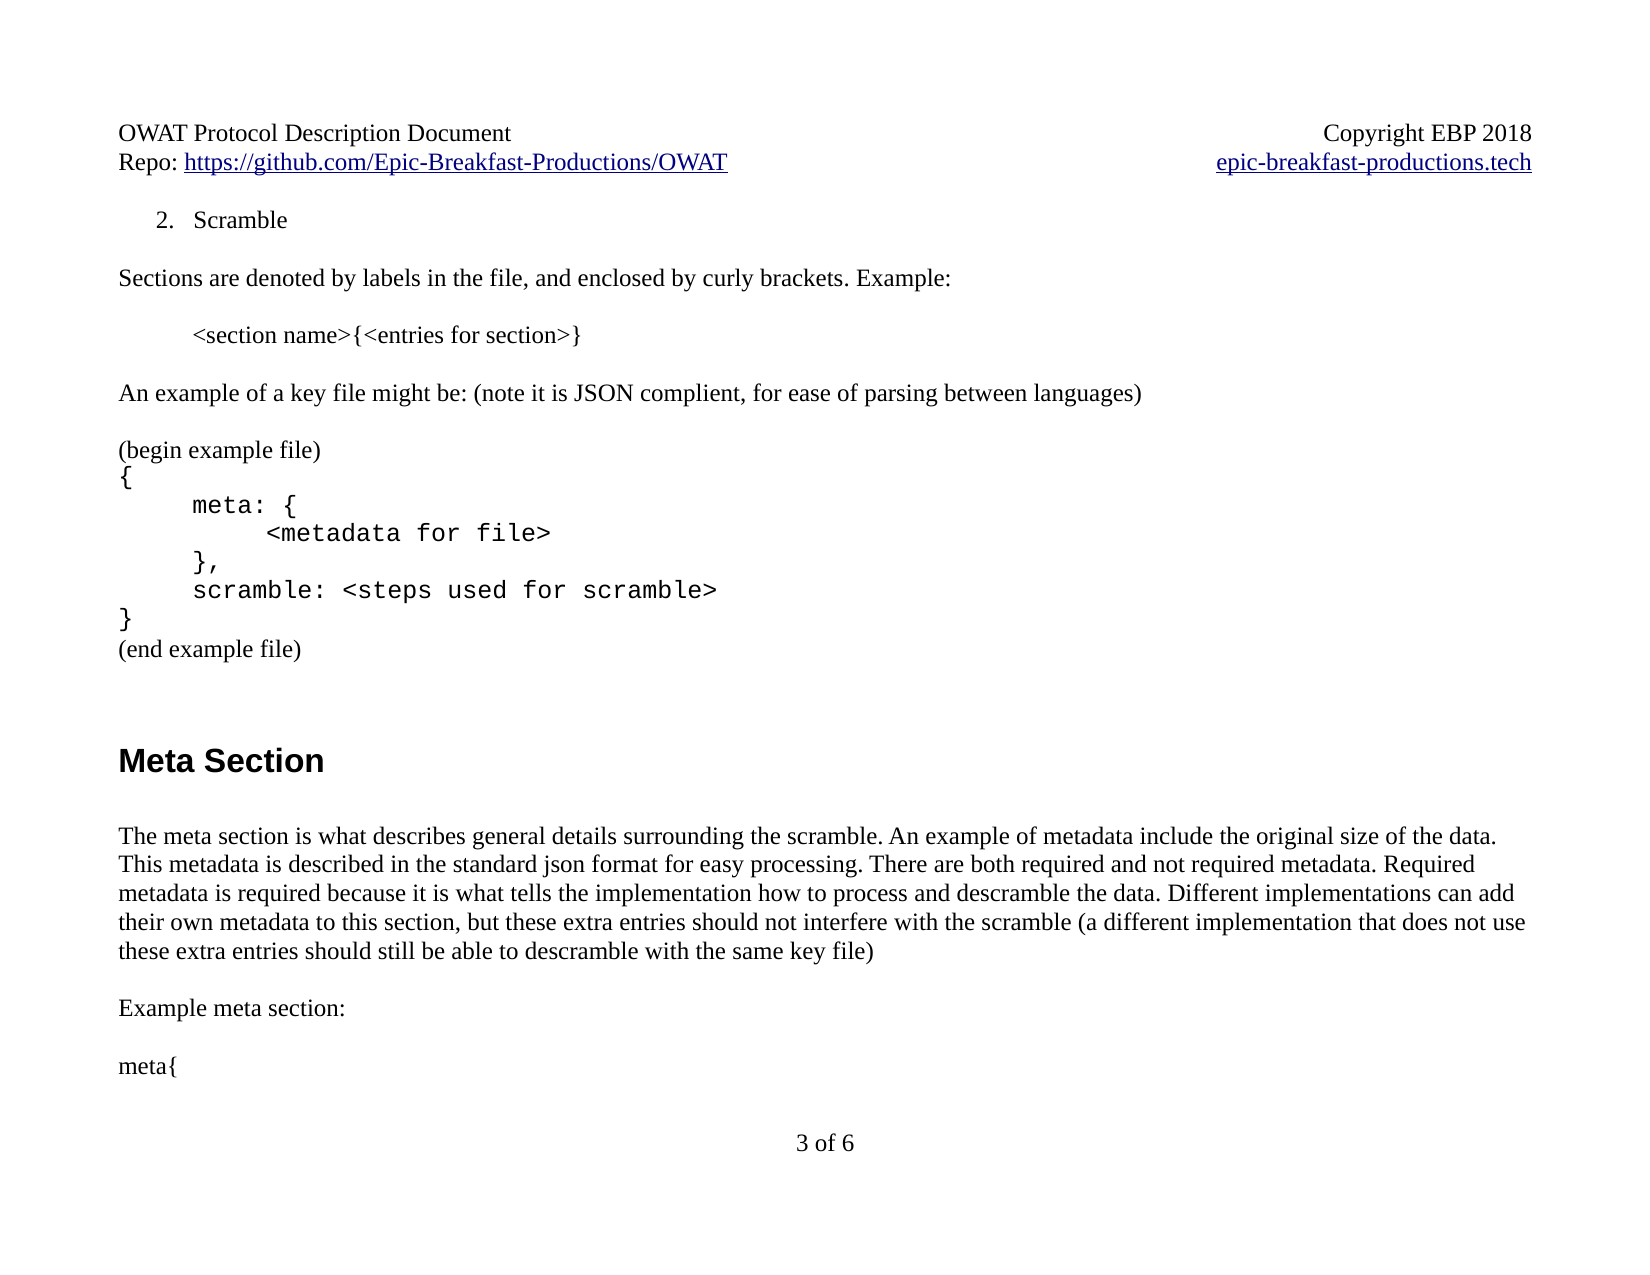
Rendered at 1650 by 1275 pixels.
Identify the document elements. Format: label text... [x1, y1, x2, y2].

text }, [118, 549, 1532, 577]
text meta: { [118, 492, 1532, 521]
text Example meta section: [118, 993, 1532, 1022]
text } [118, 606, 1532, 634]
text (begin example file) [118, 435, 1532, 464]
subtitle Meta Section [118, 741, 1532, 779]
text (end example file) [118, 634, 1532, 663]
text The meta section is what describes general details surrounding the scramble. An example of metadata include the original size of the data. This metadata is described in the standard json format for easy processing. There are both required and not required metadata. Required metadata is required because it is what tells the implementation how to process and descramble the data. Different implementations can add their own metadata to this section, but these extra entries should not interfere with the scramble (a different implementation that does not use these extra entries should still be able to descramble with the same key file) [118, 821, 1532, 964]
text <section name>{<entries for section>} [118, 320, 1532, 349]
text An example of a key file might be: (note it is JSON complient, for ease of parsing between languages) [118, 378, 1532, 406]
text scramble: <steps used for scramble> [118, 577, 1532, 606]
text <metadata for file> [118, 521, 1532, 549]
text Sections are denoted by labels in the file, and enclosed by curly brackets. Example: [118, 263, 1532, 291]
text { [118, 464, 1532, 492]
list Scramble [156, 205, 1532, 234]
text meta{ [118, 1051, 1532, 1079]
